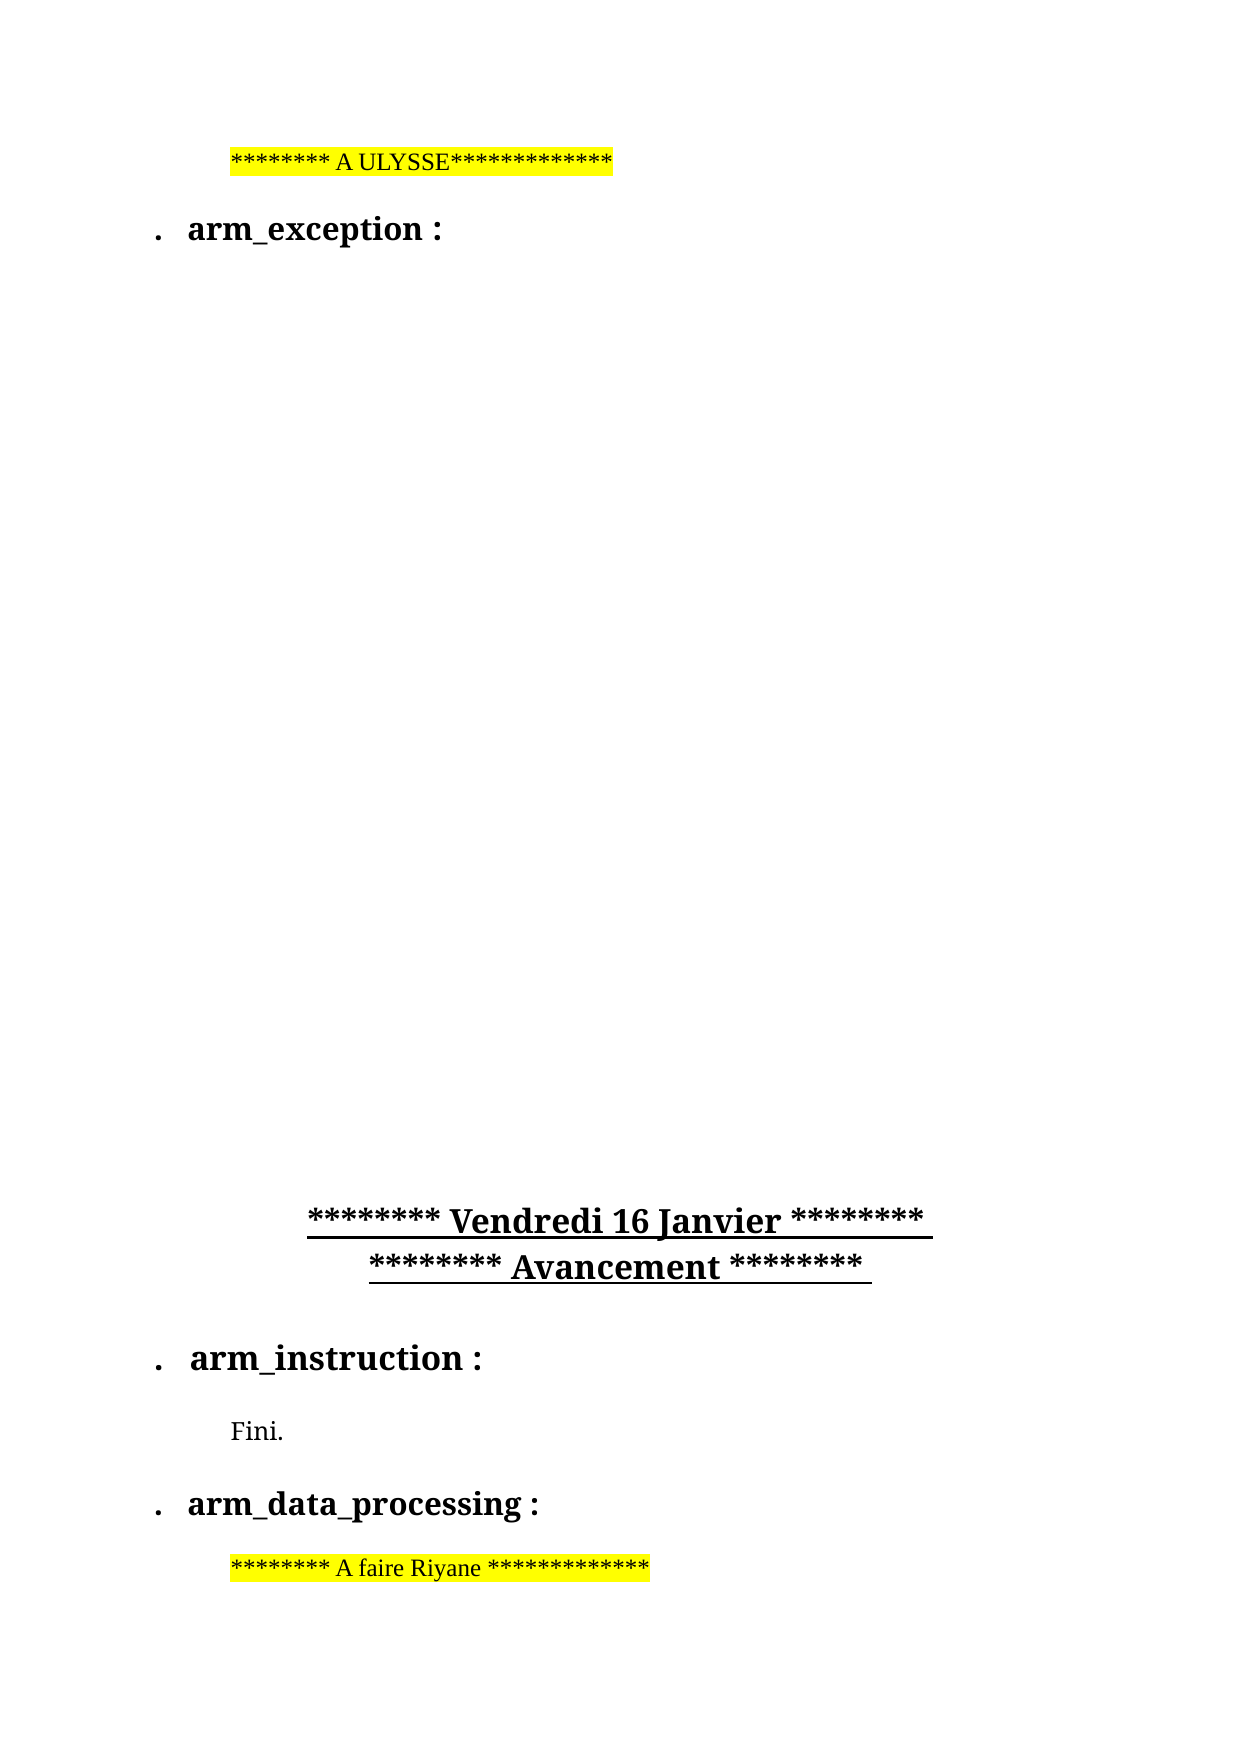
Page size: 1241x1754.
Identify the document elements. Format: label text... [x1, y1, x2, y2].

text ******** Vendredi 16 Janvier ******** [118, 1198, 1122, 1244]
text ******** A faire Riyane ************* [230, 1553, 1122, 1582]
text ******** Avancement ******** [118, 1244, 1122, 1289]
text ******** A ULYSSE************* [230, 147, 1122, 176]
text . arm_data_processing : [153, 1482, 1122, 1525]
text . arm_exception : [153, 204, 1122, 250]
text Fini. [230, 1414, 1122, 1448]
text . arm_instruction : [153, 1334, 1122, 1380]
